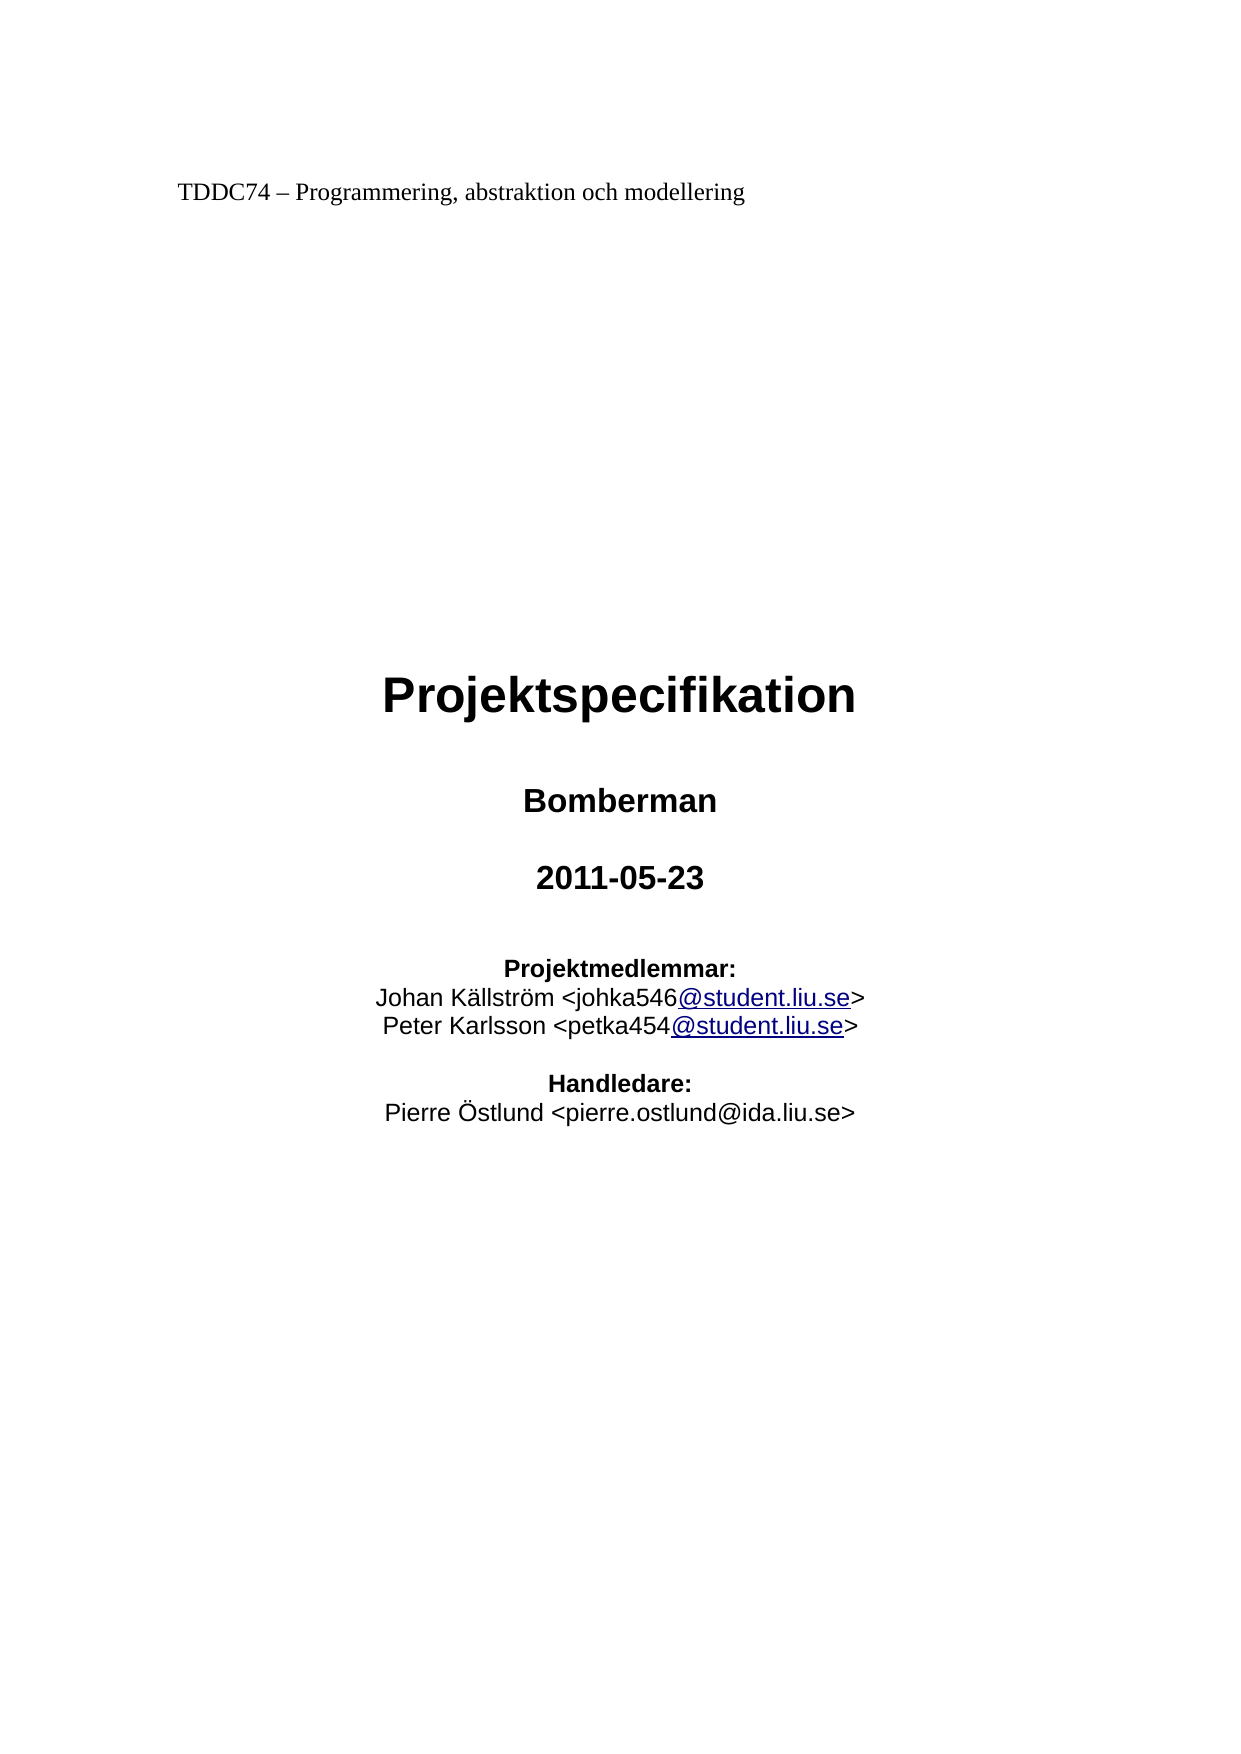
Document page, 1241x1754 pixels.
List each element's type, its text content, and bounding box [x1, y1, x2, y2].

text Pierre Östlund <pierre.ostlund@ida.liu.se> [177, 1097, 1063, 1126]
text 2011-05-23 [177, 858, 1063, 896]
text Johan Källström <johka546@student.liu.se> [177, 982, 1063, 1011]
text Projektmedlemmar: [177, 954, 1063, 982]
text Projektspecifikation [177, 666, 1063, 723]
text Peter Karlsson <petka454@student.liu.se> [177, 1011, 1063, 1040]
text Handledare: [177, 1069, 1063, 1097]
text Bomberman [177, 781, 1063, 819]
text TDDC74 – Programmering, abstraktion och modellering [177, 177, 1063, 206]
